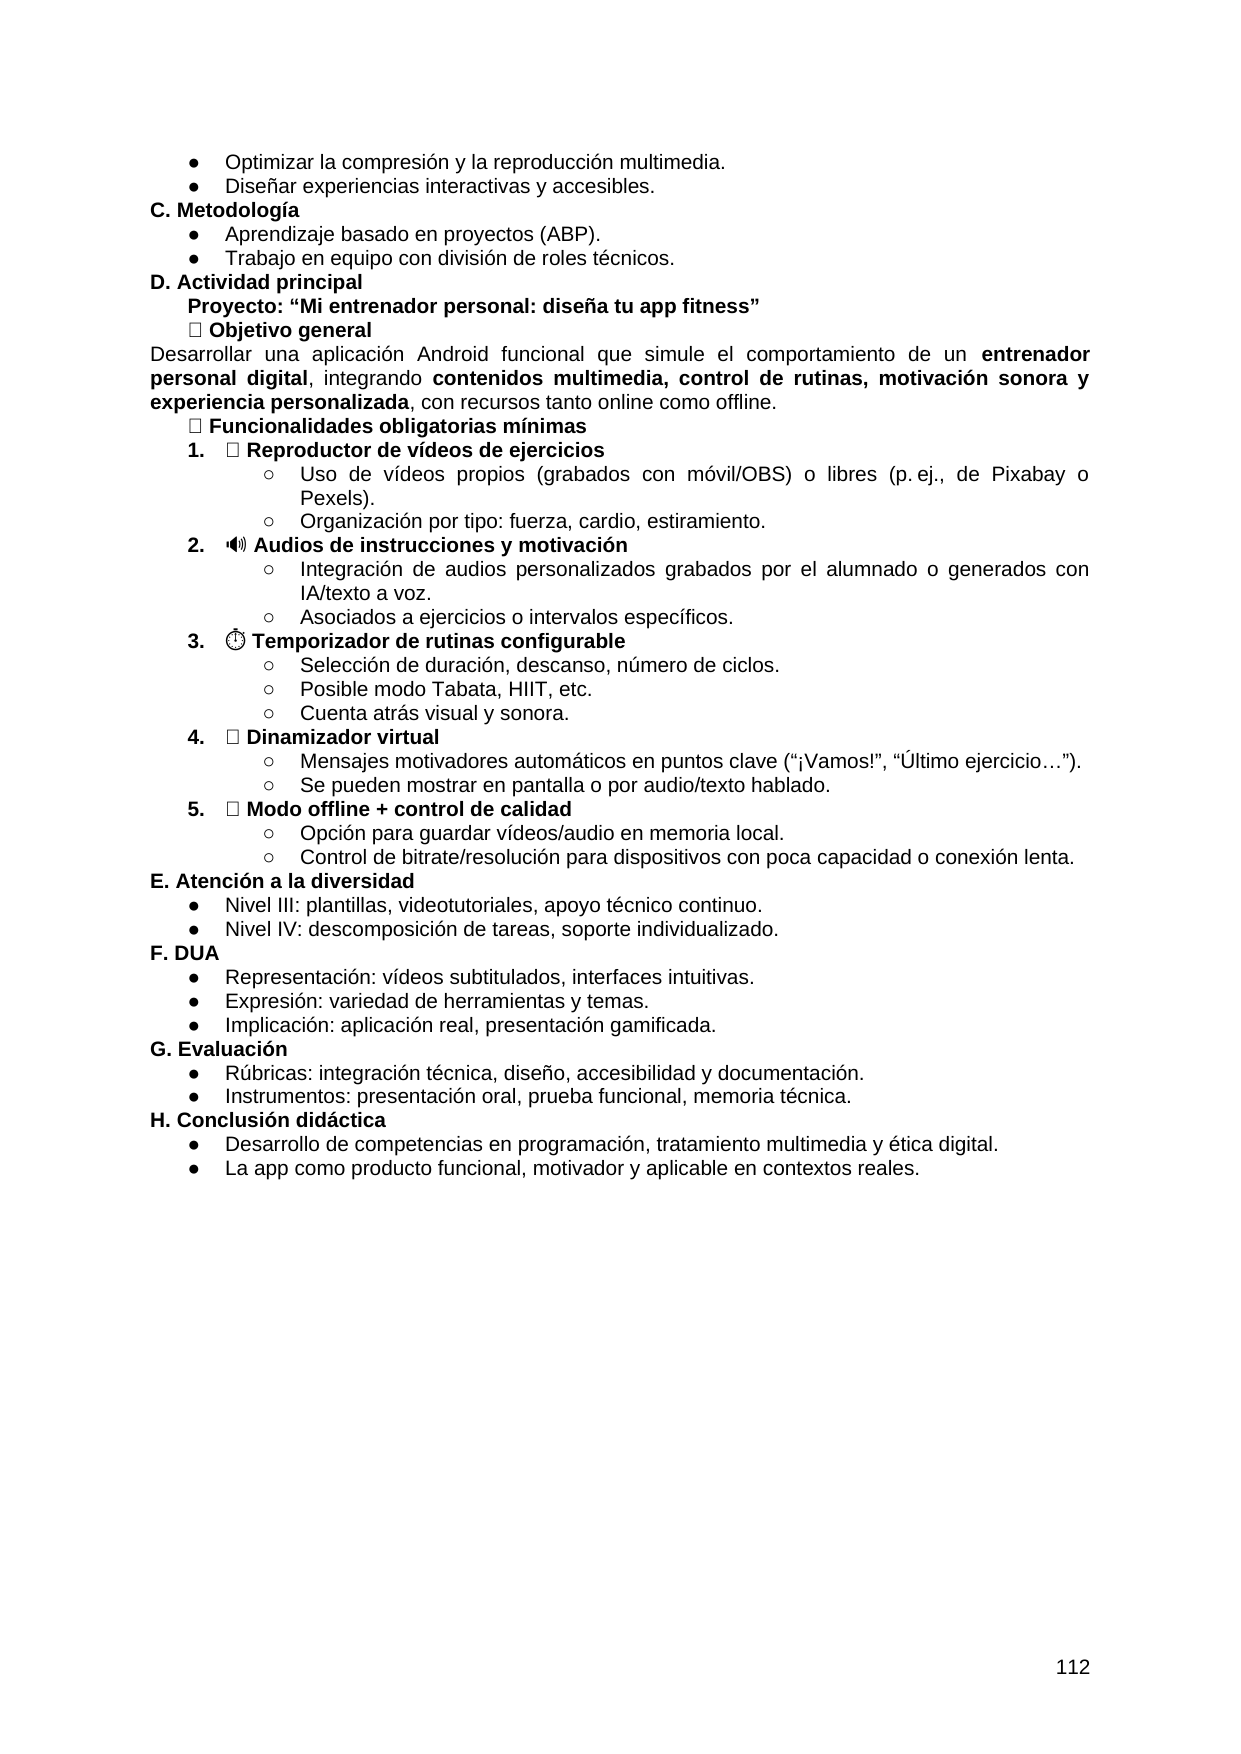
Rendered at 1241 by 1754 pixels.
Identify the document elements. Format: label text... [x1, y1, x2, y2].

list ⏱️ Temporizador de rutinas configurable [187, 629, 1090, 653]
list Instrumentos: presentación oral, prueba funcional, memoria técnica. [187, 1084, 1090, 1108]
list Control de bitrate/resolución para dispositivos con poca capacidad o conexión lenta. [262, 845, 1090, 869]
list Organización por tipo: fuerza, cardio, estiramiento. [262, 509, 1090, 533]
list 🤖 Dinamizador virtual [187, 725, 1090, 749]
subtitle Proyecto: “Mi entrenador personal: diseña tu app fitness” [187, 294, 1090, 318]
subtitle D. Actividad principal [150, 270, 1090, 294]
subtitle 🧩 Funcionalidades obligatorias mínimas [187, 413, 1090, 437]
subtitle H. Conclusión didáctica [150, 1108, 1090, 1132]
list Implicación: aplicación real, presentación gamificada. [187, 1012, 1090, 1036]
list Desarrollo de competencias en programación, tratamiento multimedia y ética digital. [187, 1132, 1090, 1156]
list Optimizar la compresión y la reproducción multimedia. [187, 150, 1090, 174]
list Diseñar experiencias interactivas y accesibles. [187, 174, 1090, 198]
list Mensajes motivadores automáticos en puntos clave (“¡Vamos!”, “Último ejercicio…”). [262, 749, 1090, 773]
list La app como producto funcional, motivador y aplicable en contextos reales. [187, 1156, 1090, 1180]
subtitle E. Atención a la diversidad [150, 869, 1090, 893]
list Nivel IV: descomposición de tareas, soporte individualizado. [187, 917, 1090, 941]
list Rúbricas: integración técnica, diseño, accesibilidad y documentación. [187, 1060, 1090, 1084]
list Uso de vídeos propios (grabados con móvil/OBS) o libres (p. ej., de Pixabay o Pexels). [262, 461, 1090, 509]
list Cuenta atrás visual y sonora. [262, 701, 1090, 725]
list Representación: vídeos subtitulados, interfaces intuitivas. [187, 964, 1090, 988]
subtitle C. Metodología [150, 198, 1090, 222]
list Posible modo Tabata, HIIT, etc. [262, 677, 1090, 701]
list Opción para guardar vídeos/audio en memoria local. [262, 821, 1090, 845]
list Asociados a ejercicios o intervalos específicos. [262, 605, 1090, 629]
list Trabajo en equipo con división de roles técnicos. [187, 246, 1090, 270]
list 🔊 Audios de instrucciones y motivación [187, 533, 1090, 557]
list Selección de duración, descanso, número de ciclos. [262, 653, 1090, 677]
subtitle G. Evaluación [150, 1036, 1090, 1060]
list Se pueden mostrar en pantalla o por audio/texto hablado. [262, 773, 1090, 797]
list 📶 Modo offline + control de calidad [187, 797, 1090, 821]
list Integración de audios personalizados grabados por el alumnado o generados con IA/texto a voz. [262, 557, 1090, 605]
list Aprendizaje basado en proyectos (ABP). [187, 222, 1090, 246]
list Nivel III: plantillas, videotutoriales, apoyo técnico continuo. [187, 893, 1090, 917]
subtitle 🎯 Objetivo general [187, 318, 1090, 342]
text Desarrollar una aplicación Android funcional que simule el comportamiento de un entrenador personal digital, integrando contenidos multimedia, control de rutinas, motivación sonora y experiencia personalizada, con recursos tanto online como offline. [150, 342, 1090, 413]
list Expresión: variedad de herramientas y temas. [187, 988, 1090, 1012]
list 🔹 Reproductor de vídeos de ejercicios [187, 437, 1090, 461]
subtitle F. DUA [150, 941, 1090, 964]
